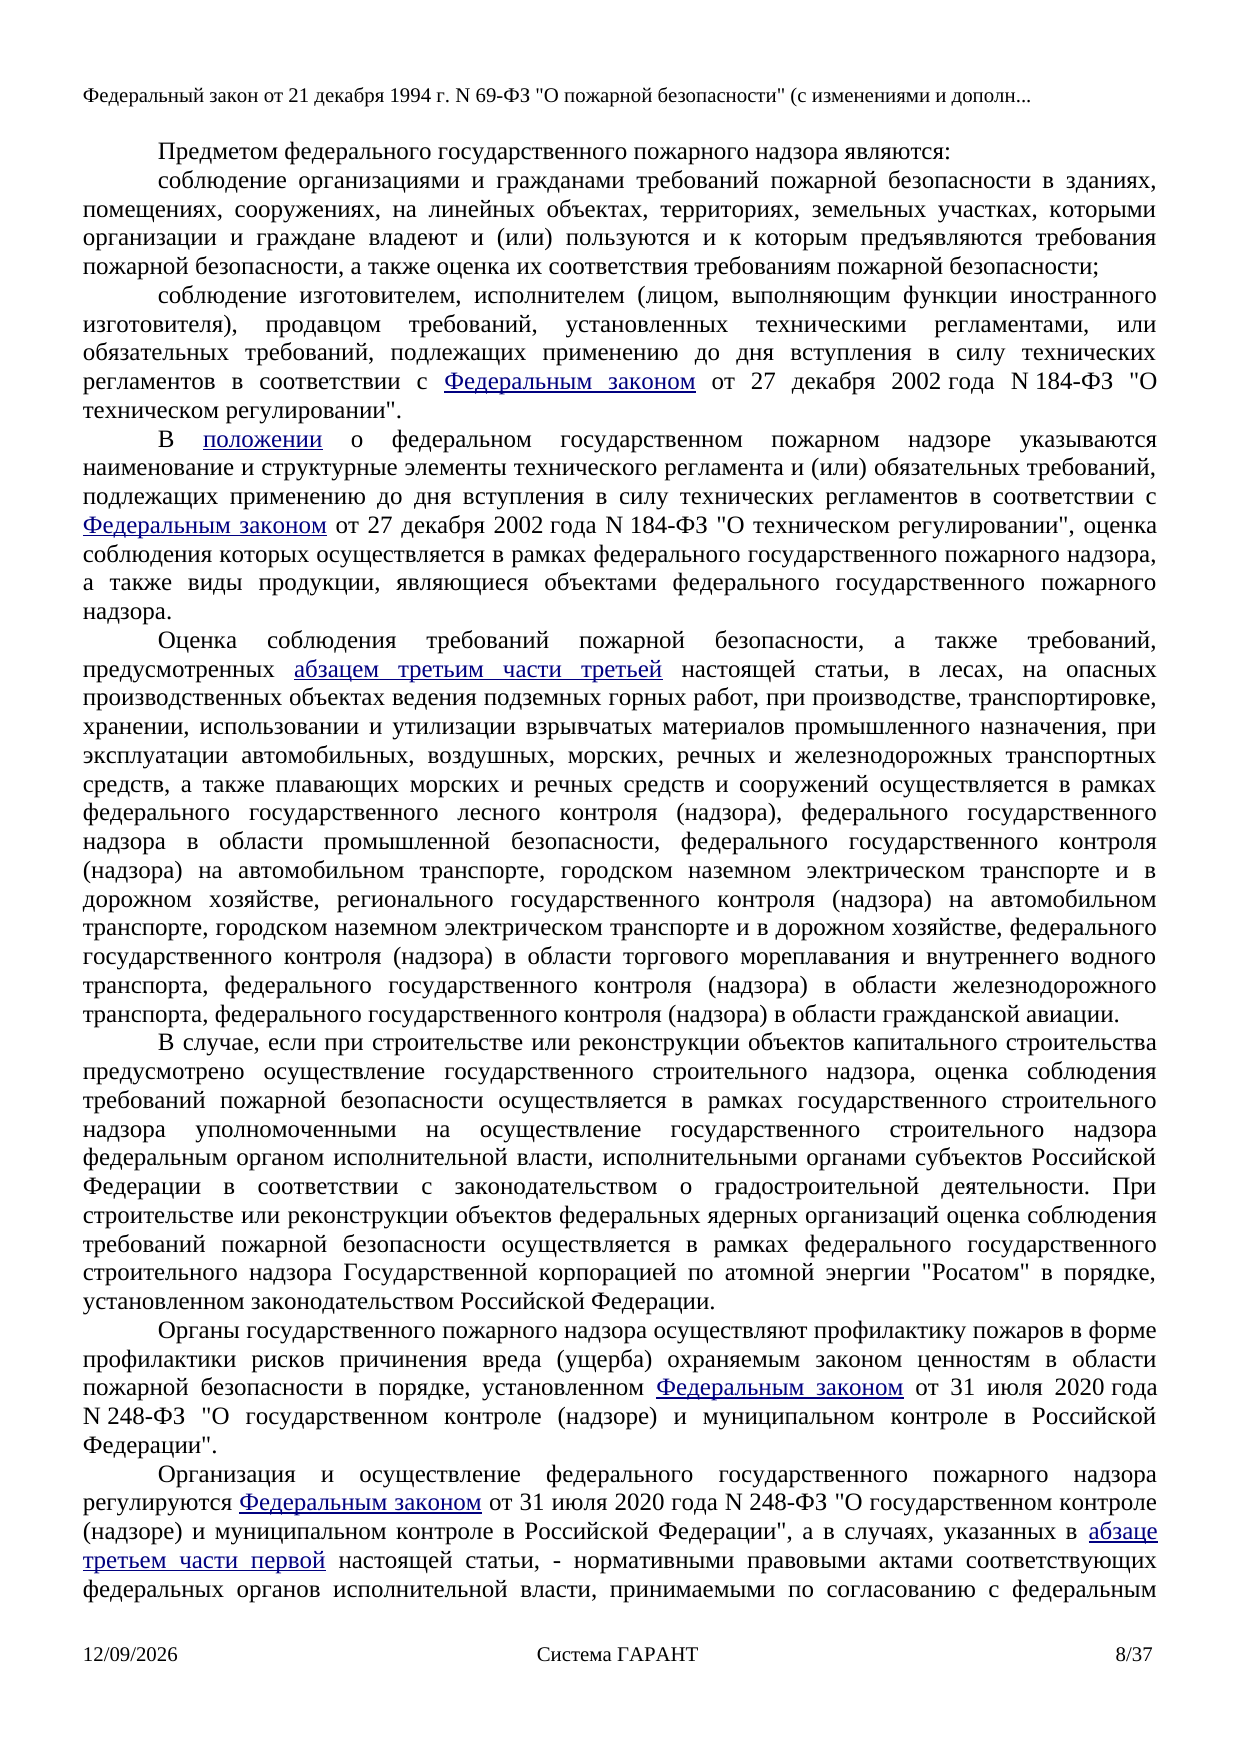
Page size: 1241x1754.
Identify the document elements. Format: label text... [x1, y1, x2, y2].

text Организация и осуществление федерального государственного пожарного надзора регулируются Федеральным законом от 31 июля 2020 года N 248-ФЗ "О государственном контроле (надзоре) и муниципальном контроле в Российской Федерации", а в случаях, указанных в абзаце третьем части первой настоящей статьи, - нормативными правовыми актами соответствующих федеральных органов исполнительной власти, принимаемыми по согласованию с федеральным [83, 1459, 1157, 1602]
text соблюдение организациями и гражданами требований пожарной безопасности в зданиях, помещениях, сооружениях, на линейных объектах, территориях, земельных участках, которыми организации и граждане владеют и (или) пользуются и к которым предъявляются требования пожарной безопасности, а также оценка их соответствия требованиям пожарной безопасности; [83, 165, 1157, 280]
text Оценка соблюдения требований пожарной безопасности, а также требований, предусмотренных абзацем третьим части третьей настоящей статьи, в лесах, на опасных производственных объектах ведения подземных горных работ, при производстве, транспортировке, хранении, использовании и утилизации взрывчатых материалов промышленного назначения, при эксплуатации автомобильных, воздушных, морских, речных и железнодорожных транспортных средств, а также плавающих морских и речных средств и сооружений осуществляется в рамках федерального государственного лесного контроля (надзора), федерального государственного надзора в области промышленной безопасности, федерального государственного контроля (надзора) на автомобильном транспорте, городском наземном электрическом транспорте и в дорожном хозяйстве, регионального государственного контроля (надзора) на автомобильном транспорте, городском наземном электрическом транспорте и в дорожном хозяйстве, федерального государственного контроля (надзора) в области торгового мореплавания и внутреннего водного транспорта, федерального государственного контроля (надзора) в области железнодорожного транспорта, федерального государственного контроля (надзора) в области гражданской авиации. [83, 625, 1157, 1027]
text Предметом федерального государственного пожарного надзора являются: [83, 136, 1157, 165]
text Органы государственного пожарного надзора осуществляют профилактику пожаров в форме профилактики рисков причинения вреда (ущерба) охраняемым законом ценностям в области пожарной безопасности в порядке, установленном Федеральным законом от 31 июля 2020 года N 248-ФЗ "О государственном контроле (надзоре) и муниципальном контроле в Российской Федерации". [83, 1315, 1157, 1459]
text В положении о федеральном государственном пожарном надзоре указываются наименование и структурные элементы технического регламента и (или) обязательных требований, подлежащих применению до дня вступления в силу технических регламентов в соответствии с Федеральным законом от 27 декабря 2002 года N 184-ФЗ "О техническом регулировании", оценка соблюдения которых осуществляется в рамках федерального государственного пожарного надзора, а также виды продукции, являющиеся объектами федерального государственного пожарного надзора. [83, 424, 1157, 625]
text В случае, если при строительстве или реконструкции объектов капитального строительства предусмотрено осуществление государственного строительного надзора, оценка соблюдения требований пожарной безопасности осуществляется в рамках государственного строительного надзора уполномоченными на осуществление государственного строительного надзора федеральным органом исполнительной власти, исполнительными органами субъектов Российской Федерации в соответствии с законодательством о градостроительной деятельности. При строительстве или реконструкции объектов федеральных ядерных организаций оценка соблюдения требований пожарной безопасности осуществляется в рамках федерального государственного строительного надзора Государственной корпорацией по атомной энергии "Росатом" в порядке, установленном законодательством Российской Федерации. [83, 1027, 1157, 1315]
text соблюдение изготовителем, исполнителем (лицом, выполняющим функции иностранного изготовителя), продавцом требований, установленных техническими регламентами, или обязательных требований, подлежащих применению до дня вступления в силу технических регламентов в соответствии с Федеральным законом от 27 декабря 2002 года N 184-ФЗ "О техническом регулировании". [83, 280, 1157, 424]
